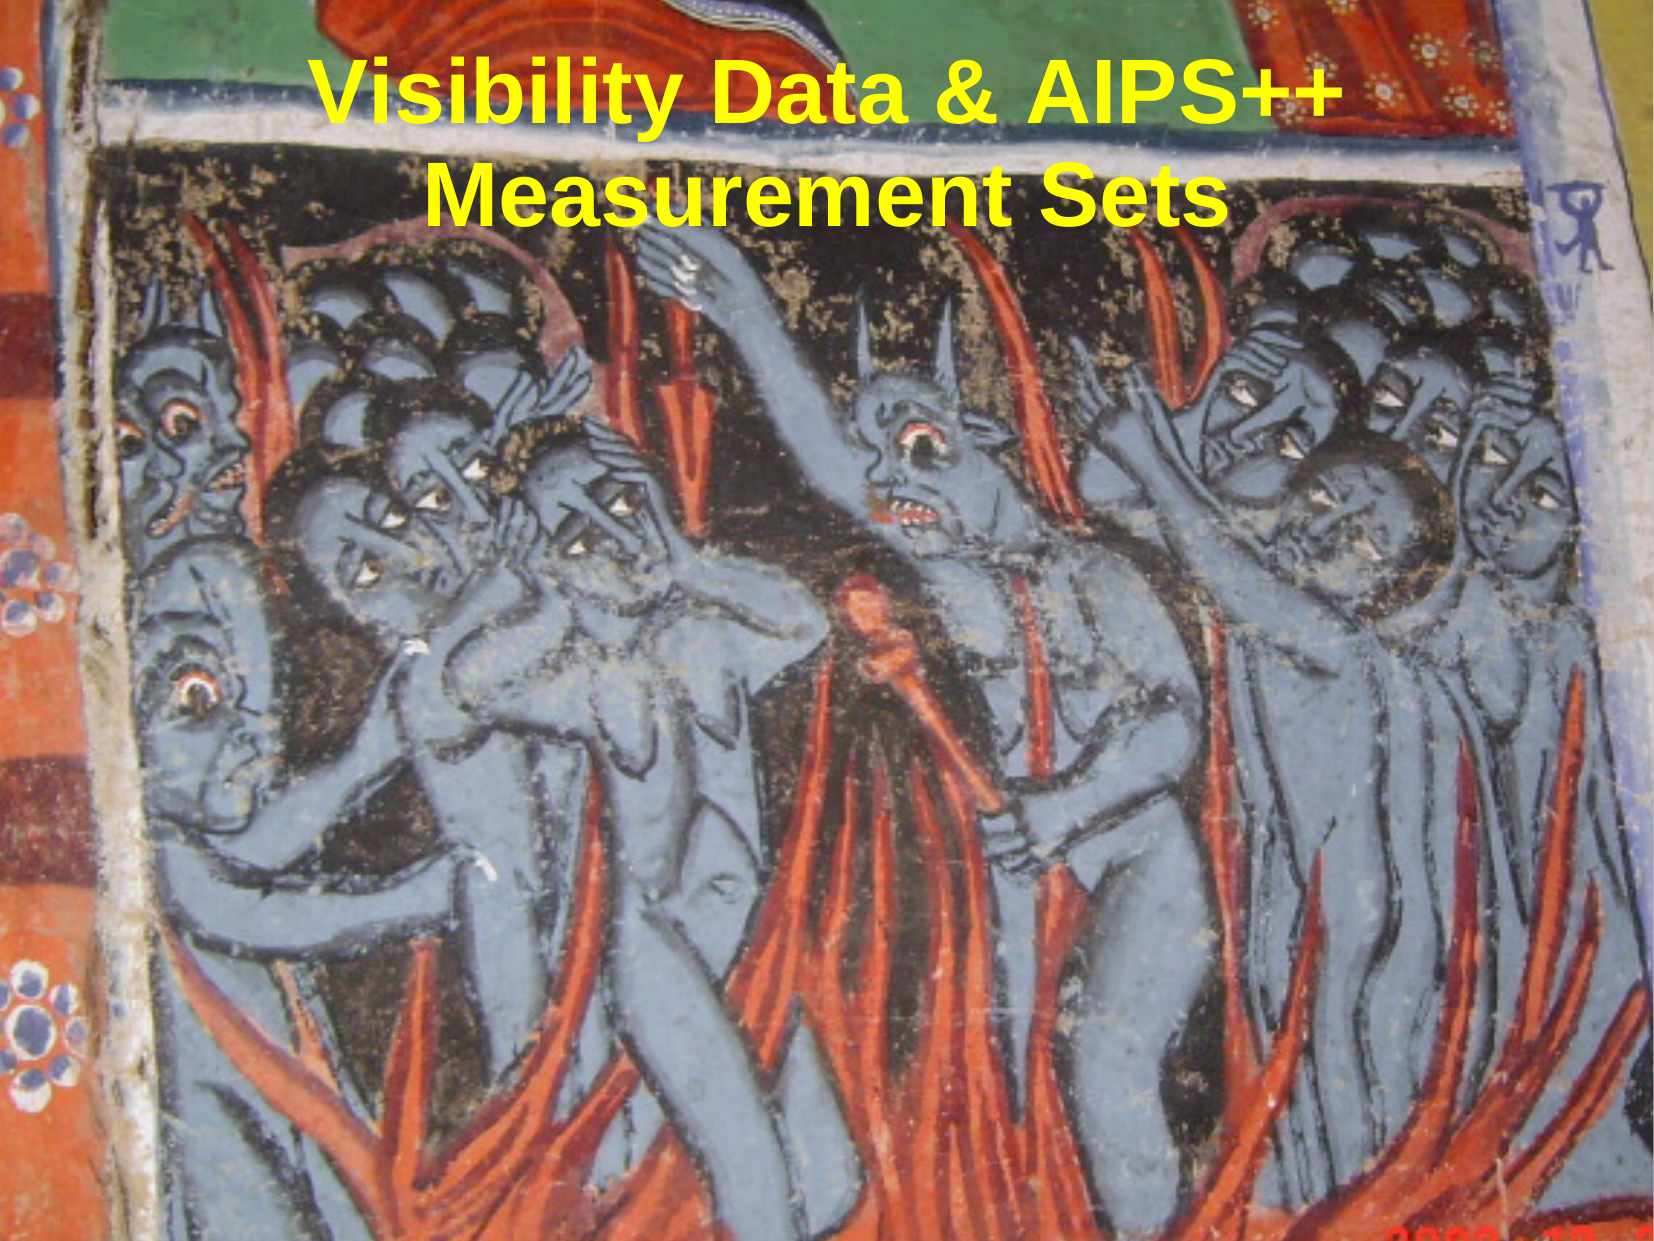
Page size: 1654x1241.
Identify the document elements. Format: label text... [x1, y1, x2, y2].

title Visibility Data & AIPS++ Measurement Sets [121, 34, 1534, 356]
picture [0, 0, 1654, 1241]
